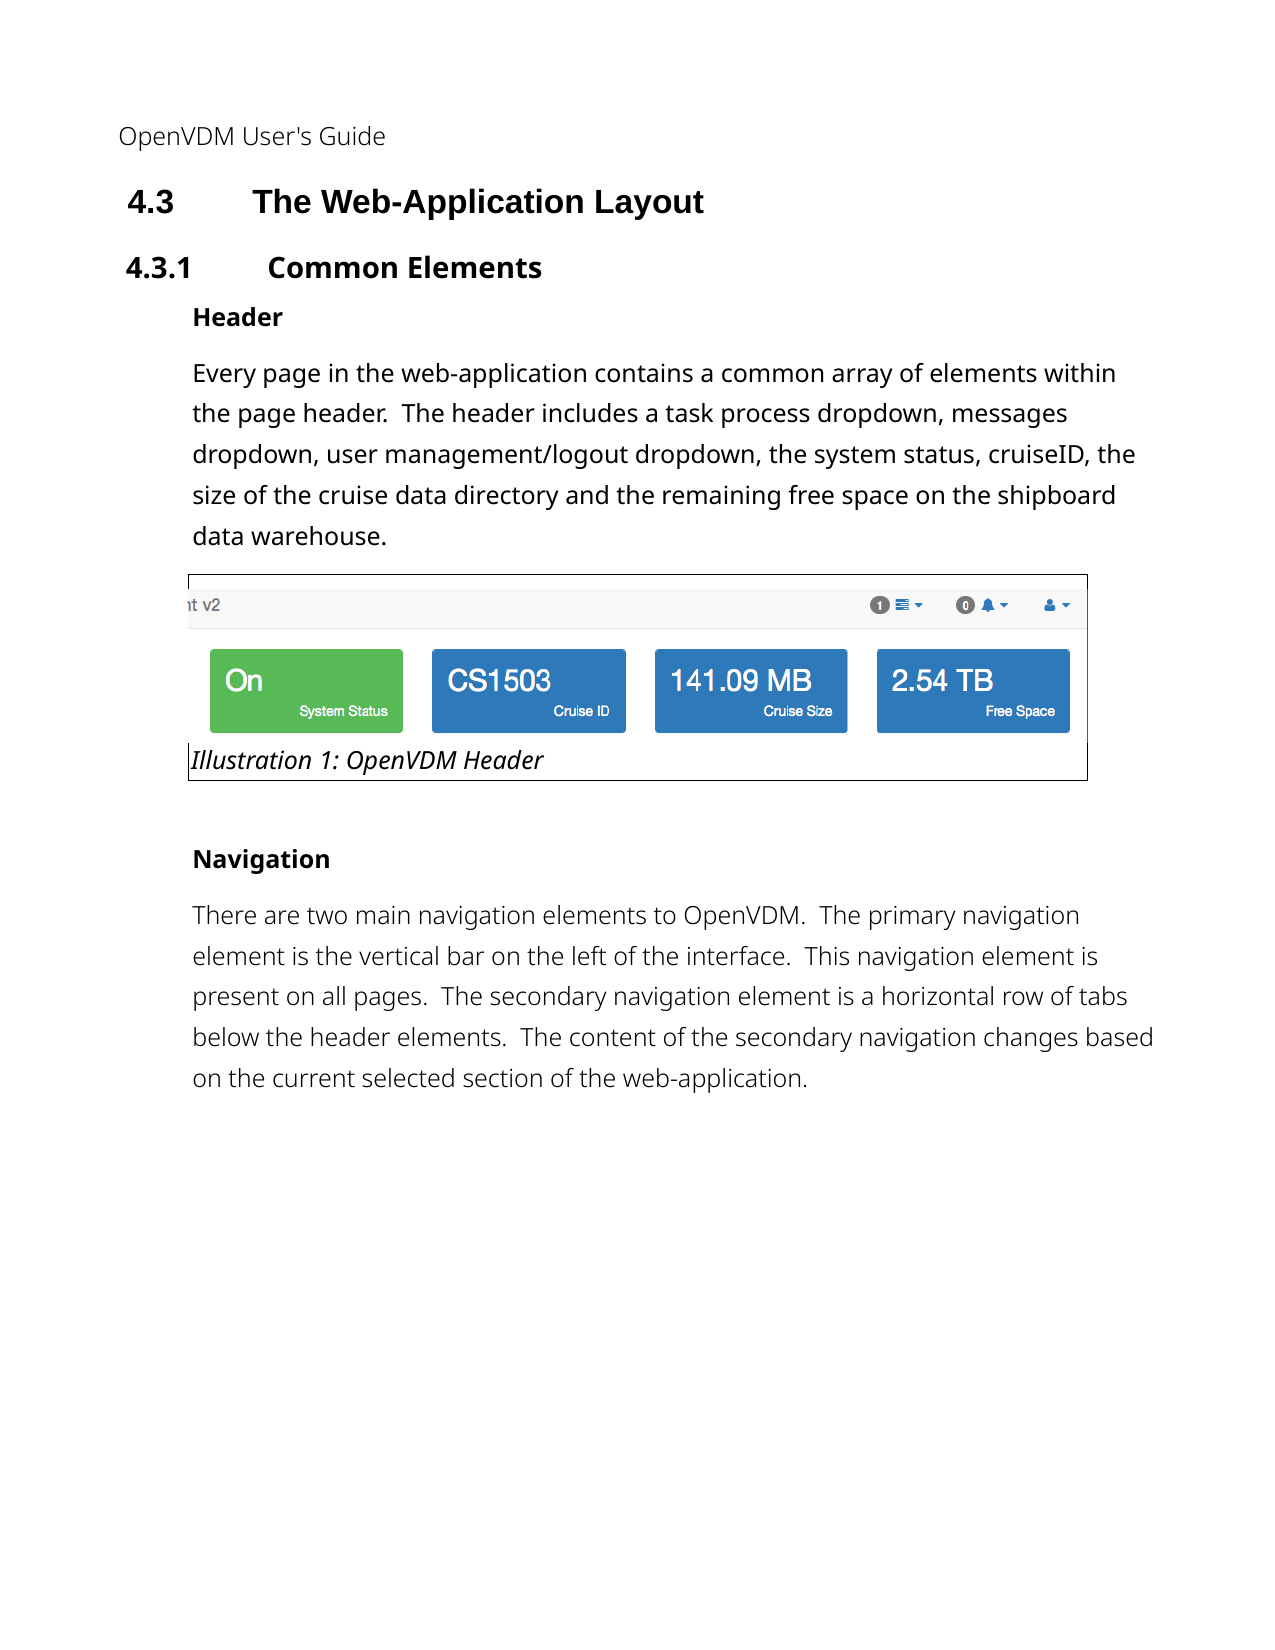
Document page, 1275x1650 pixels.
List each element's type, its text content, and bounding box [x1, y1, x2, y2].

text Every page in the web-application contains a common array of elements within the page header. The header includes a task process dropdown, messages dropdown, user management/logout dropdown, the system status, cruiseID, the size of the cruise data directory and the remaining free space on the shipboard data warehouse. [192, 355, 1157, 553]
text Illustration 1: OpenVDM Header [191, 743, 1084, 777]
text There are two main navigation elements to OpenVDM. The primary navigation element is the vertical bar on the left of the interface. This navigation element is present on all pages. The secondary navigation element is a horizontal row of tabs below the header elements. The content of the secondary navigation changes based on the current selected section of the web-application. [192, 897, 1157, 1095]
subtitle Common Elements [118, 247, 1157, 287]
picture [187, 589, 1088, 743]
text Navigation [192, 842, 1157, 876]
subtitle The Web-Application Layout [118, 182, 1157, 220]
text Header [192, 300, 1157, 334]
